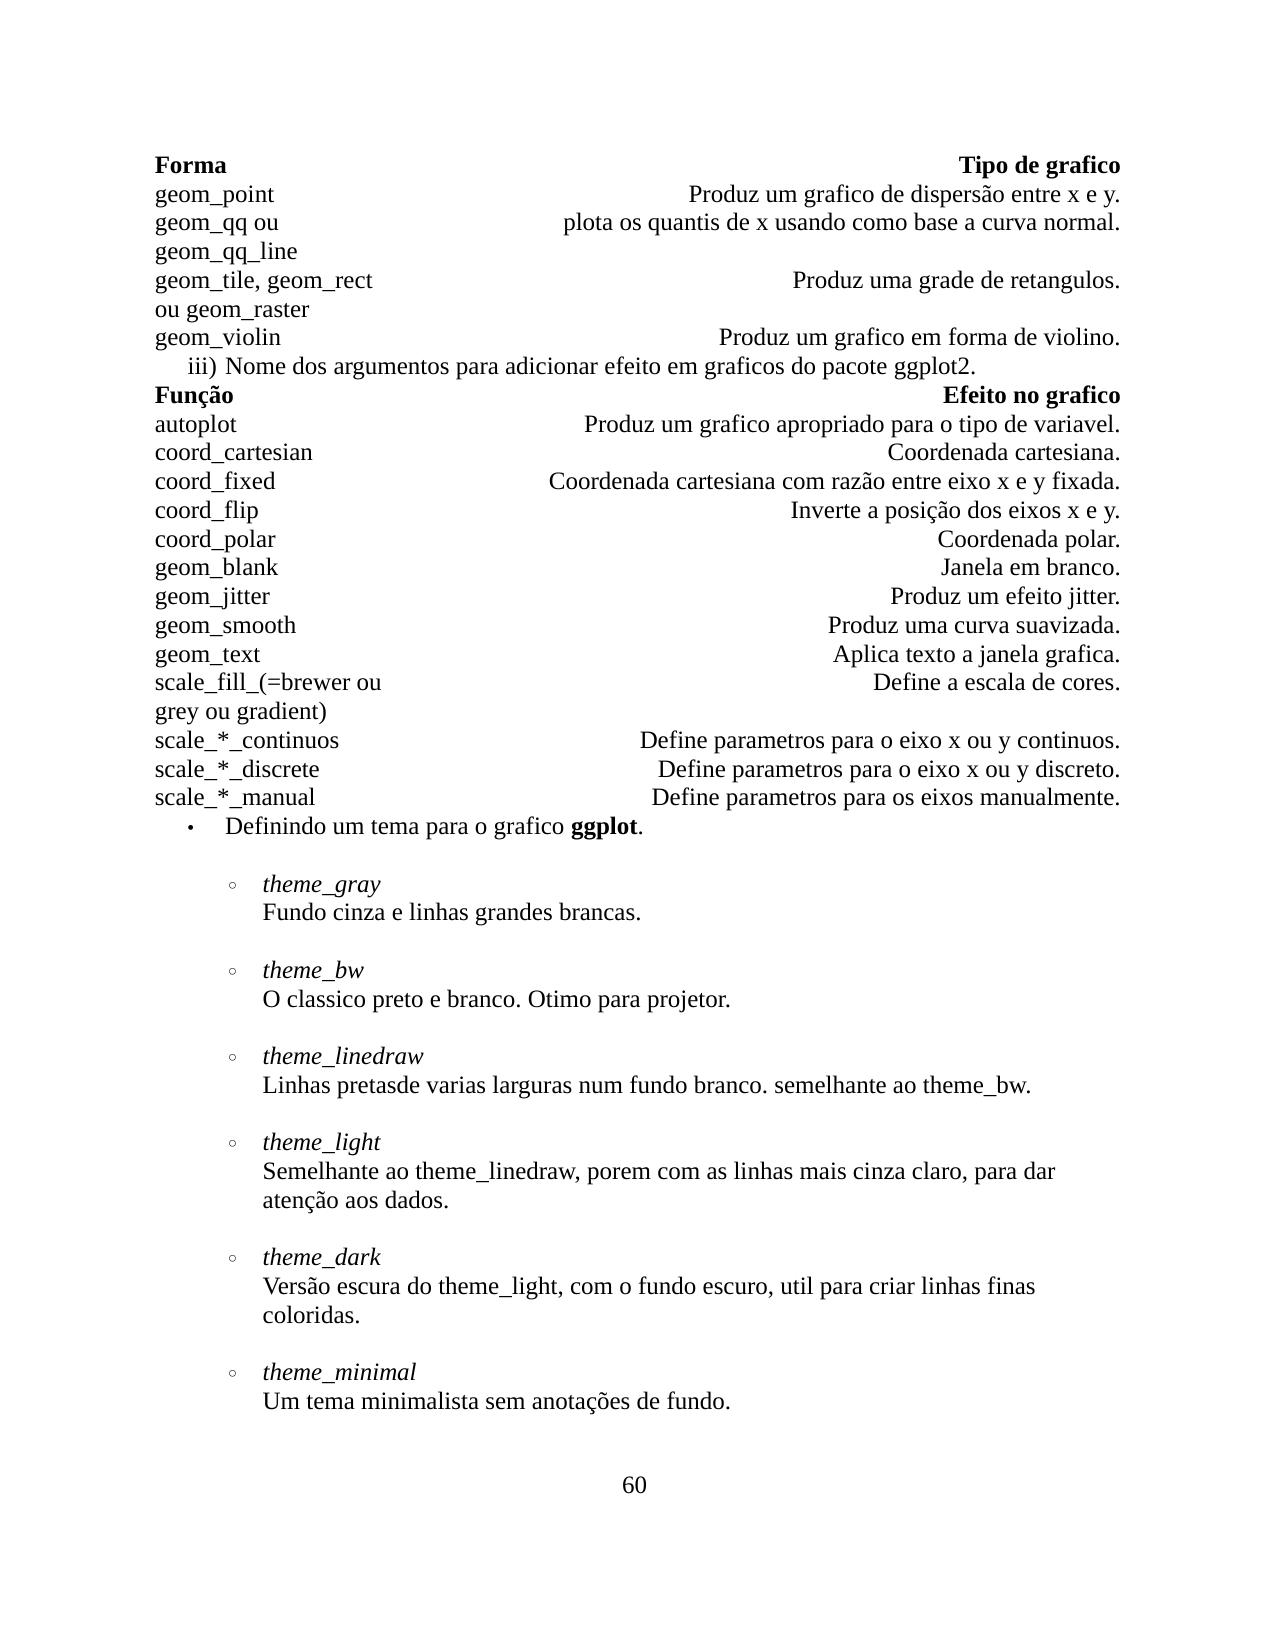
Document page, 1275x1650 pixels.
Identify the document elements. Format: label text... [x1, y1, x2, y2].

table_cell scale_*_manual [150, 783, 394, 811]
table_header Função [150, 380, 394, 409]
table_cell scale_*_continuos [150, 725, 394, 754]
list theme_light Semelhante ao theme_linedraw, porem com as linhas mais cinza claro, para dar atenção aos dados. [225, 1127, 1125, 1242]
table_cell Produz um grafico de dispersão entre x e y. [382, 179, 1125, 207]
table_cell plota os quantis de x usando como base a curva normal. [382, 208, 1125, 265]
table_cell Produz uma grade de retangulos. [382, 265, 1125, 322]
table_cell coord_fixed [150, 466, 394, 495]
table_cell geom_qq ou geom_qq_line [150, 208, 382, 265]
table_cell geom_smooth [150, 610, 394, 639]
table_cell Define parametros para o eixo x ou y discreto. [394, 754, 1125, 782]
list theme_dark Versão escura do theme_light, com o fundo escuro, util para criar linhas finas coloridas. [225, 1242, 1125, 1357]
table_header Tipo de grafico [382, 150, 1125, 179]
table_cell scale_*_discrete [150, 754, 394, 782]
table_cell Janela em branco. [394, 553, 1125, 581]
table_header Forma [150, 150, 382, 179]
table_cell Produz um grafico em forma de violino. [382, 323, 1125, 351]
table_header Efeito no grafico [394, 380, 1125, 409]
table_cell Define a escala de cores. [394, 668, 1125, 725]
table_cell Define parametros para o eixo x ou y continuos. [394, 725, 1125, 754]
table_cell scale_fill_(=brewer ou grey ou gradient) [150, 668, 394, 725]
list Definindo um tema para o grafico ggplot. [187, 811, 1125, 869]
table_cell geom_text [150, 639, 394, 667]
table_cell Define parametros para os eixos manualmente. [394, 783, 1125, 811]
table_cell coord_polar [150, 524, 394, 552]
table_cell Inverte a posição dos eixos x e y. [394, 495, 1125, 524]
table_cell geom_point [150, 179, 382, 207]
table_cell geom_tile, geom_rect ou geom_raster [150, 265, 382, 322]
table_cell Produz uma curva suavizada. [394, 610, 1125, 639]
table_cell Coordenada cartesiana. [394, 438, 1125, 466]
list theme_linedraw Linhas pretasde varias larguras num fundo branco. semelhante ao theme_bw. [225, 1041, 1125, 1127]
table_cell geom_blank [150, 553, 394, 581]
table_cell Aplica texto a janela grafica. [394, 639, 1125, 667]
table_cell coord_flip [150, 495, 394, 524]
list Nome dos argumentos para adicionar efeito em graficos do pacote ggplot2. [187, 351, 1125, 380]
table_cell Produz um grafico apropriado para o tipo de variavel. [394, 409, 1125, 437]
table_cell geom_jitter [150, 581, 394, 610]
table_cell Coordenada cartesiana com razão entre eixo x e y fixada. [394, 466, 1125, 495]
list theme_bw O classico preto e branco. Otimo para projetor. [225, 955, 1125, 1041]
table_cell autoplot [150, 409, 394, 437]
list theme_minimal Um tema minimalista sem anotações de fundo. [225, 1357, 1125, 1415]
table_cell Coordenada polar. [394, 524, 1125, 552]
table_cell Produz um efeito jitter. [394, 581, 1125, 610]
list theme_gray Fundo cinza e linhas grandes brancas. [225, 869, 1125, 955]
table_cell coord_cartesian [150, 438, 394, 466]
table_cell geom_violin [150, 323, 382, 351]
